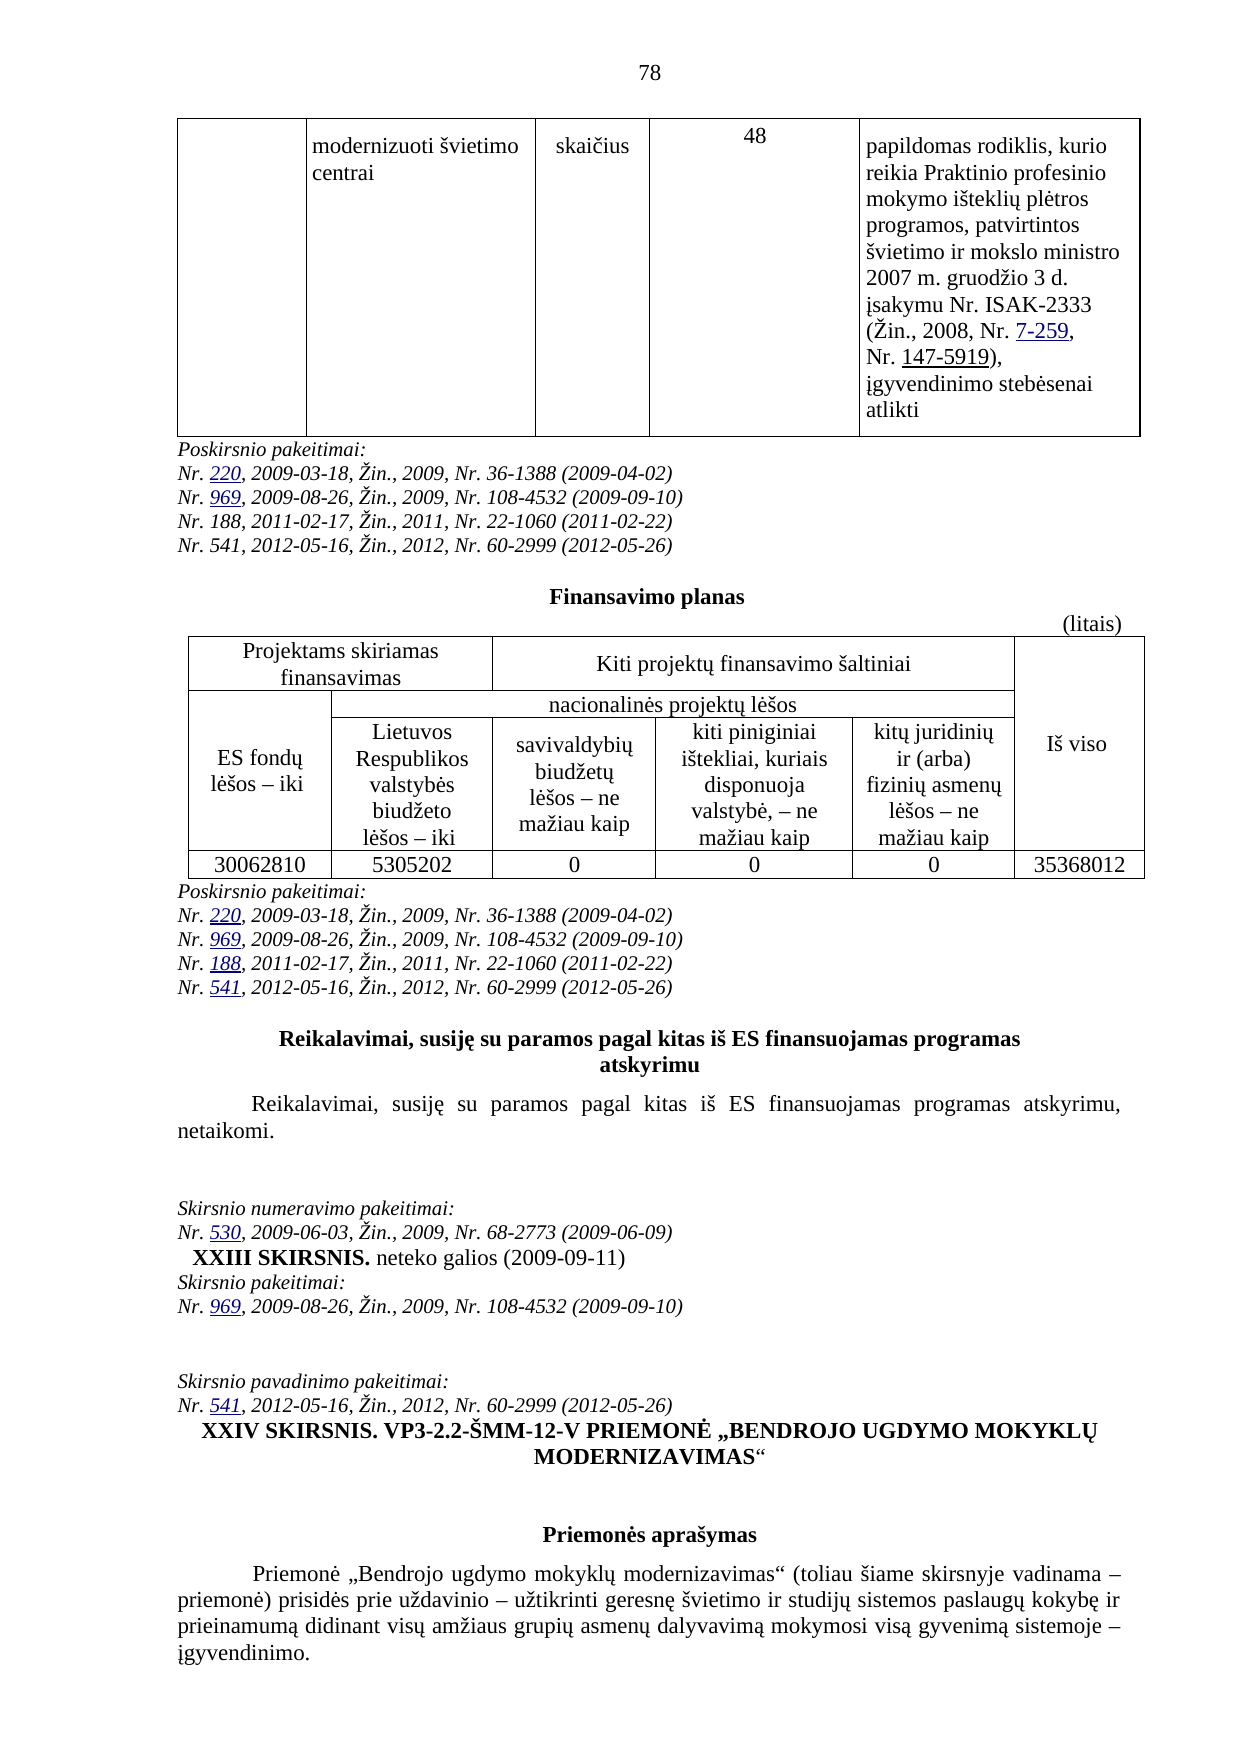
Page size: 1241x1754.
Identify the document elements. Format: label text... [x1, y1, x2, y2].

table_header Kiti projektų finansavimo šaltiniai [493, 637, 1014, 690]
text Nr. 188, 2011-02-17, Žin., 2011, Nr. 22-1060 (2011-02-22) [177, 509, 1122, 533]
table_cell skaičius [536, 119, 649, 436]
text Reikalavimai, susiję su paramos pagal kitas iš ES finansuojamas programas atskyrimu, netaikomi. [177, 1090, 1122, 1143]
text Priemonės aprašymas [177, 1521, 1122, 1547]
text XXIV SKirsnis. VP3-2.2-ŠMM-12-V PRIEMONĖ „BENDROJO UGDYMO MOKYKLŲ MODERNIZAVIMAS“ [177, 1417, 1122, 1470]
text Poskirsnio pakeitimai: [177, 878, 1122, 903]
table_cell 35368012 [1015, 851, 1144, 877]
table_cell 0 [853, 851, 1014, 877]
table_header Iš viso [1015, 637, 1144, 850]
table_cell Lietuvos Respublikos valstybės biudžeto lėšos – iki [332, 718, 492, 850]
text Nr. 220, 2009-03-18, Žin., 2009, Nr. 36-1388 (2009-04-02) [177, 903, 1122, 927]
table_cell kitų juridinių ir (arba) fizinių asmenų lėšos – ne mažiau kaip [853, 718, 1014, 850]
table_cell savivaldybių biudžetų lėšos – ne mažiau kaip [493, 718, 655, 850]
text Poskirsnio pakeitimai: [177, 437, 1122, 461]
text Priemonė „Bendrojo ugdymo mokyklų modernizavimas“ (toliau šiame skirsnyje vadinama – priemonė) prisidės prie uždavinio – užtikrinti geresnę švietimo ir studijų sistemos paslaugų kokybę ir prieinamumą didinant visų amžiaus grupių asmenų dalyvavimą mokymosi visą gyvenimą sistemoje – įgyvendinimo. [177, 1560, 1122, 1665]
table_cell 30062810 [189, 851, 331, 877]
text Nr. 969, 2009-08-26, Žin., 2009, Nr. 108-4532 (2009-09-10) [177, 927, 1122, 951]
table_cell 0 [656, 851, 852, 877]
table_cell nacionalinės projektų lėšos [332, 691, 1014, 717]
text (litais) [177, 610, 1122, 636]
table_cell 0 [493, 851, 655, 877]
text Skirsnio pavadinimo pakeitimai: [177, 1369, 1122, 1393]
text Nr. 541, 2012-05-16, Žin., 2012, Nr. 60-2999 (2012-05-26) [177, 533, 1122, 557]
text Finansavimo planas [177, 583, 1122, 610]
text Nr. 541, 2012-05-16, Žin., 2012, Nr. 60-2999 (2012-05-26) [177, 975, 1122, 999]
text Skirsnio pakeitimai: [177, 1270, 1122, 1294]
text Nr. 530, 2009-06-03, Žin., 2009, Nr. 68-2773 (2009-06-09) [177, 1220, 1122, 1244]
text Reikalavimai, susiję su paramos pagal kitas iš ES finansuojamas programas atskyrimu [177, 1025, 1122, 1078]
table_cell ES fondų lėšos – iki [189, 691, 331, 850]
table_cell modernizuoti švietimo centrai [307, 119, 535, 436]
text Nr. 541, 2012-05-16, Žin., 2012, Nr. 60-2999 (2012-05-26) [177, 1393, 1122, 1417]
text Nr. 188, 2011-02-17, Žin., 2011, Nr. 22-1060 (2011-02-22) [177, 951, 1122, 975]
table_header Projektams skiriamas finansavimas [189, 637, 492, 690]
table_cell papildomas rodiklis, kurio reikia Praktinio profesinio mokymo išteklių plėtros programos, patvirtintos švietimo ir mokslo ministro 2007 m. gruodžio 3 d. įsakymu Nr. ISAK-2333 (Žin., 2008, Nr. 7-259, Nr. 147-5919), įgyvendinimo stebėsenai atlikti [860, 119, 1139, 436]
text Skirsnio numeravimo pakeitimai: [177, 1196, 1122, 1220]
text Nr. 969, 2009-08-26, Žin., 2009, Nr. 108-4532 (2009-09-10) [177, 1294, 1122, 1318]
text Nr. 220, 2009-03-18, Žin., 2009, Nr. 36-1388 (2009-04-02) [177, 461, 1122, 485]
text Nr. 969, 2009-08-26, Žin., 2009, Nr. 108-4532 (2009-09-10) [177, 485, 1122, 509]
table_cell 48 [650, 119, 859, 436]
table_cell kiti piniginiai ištekliai, kuriais disponuoja valstybė, – ne mažiau kaip [656, 718, 852, 850]
text XXIII SKIRSNIS. neteko galios (2009-09-11) [177, 1244, 1122, 1270]
table_cell 5305202 [332, 851, 492, 877]
table_cell [178, 119, 306, 436]
